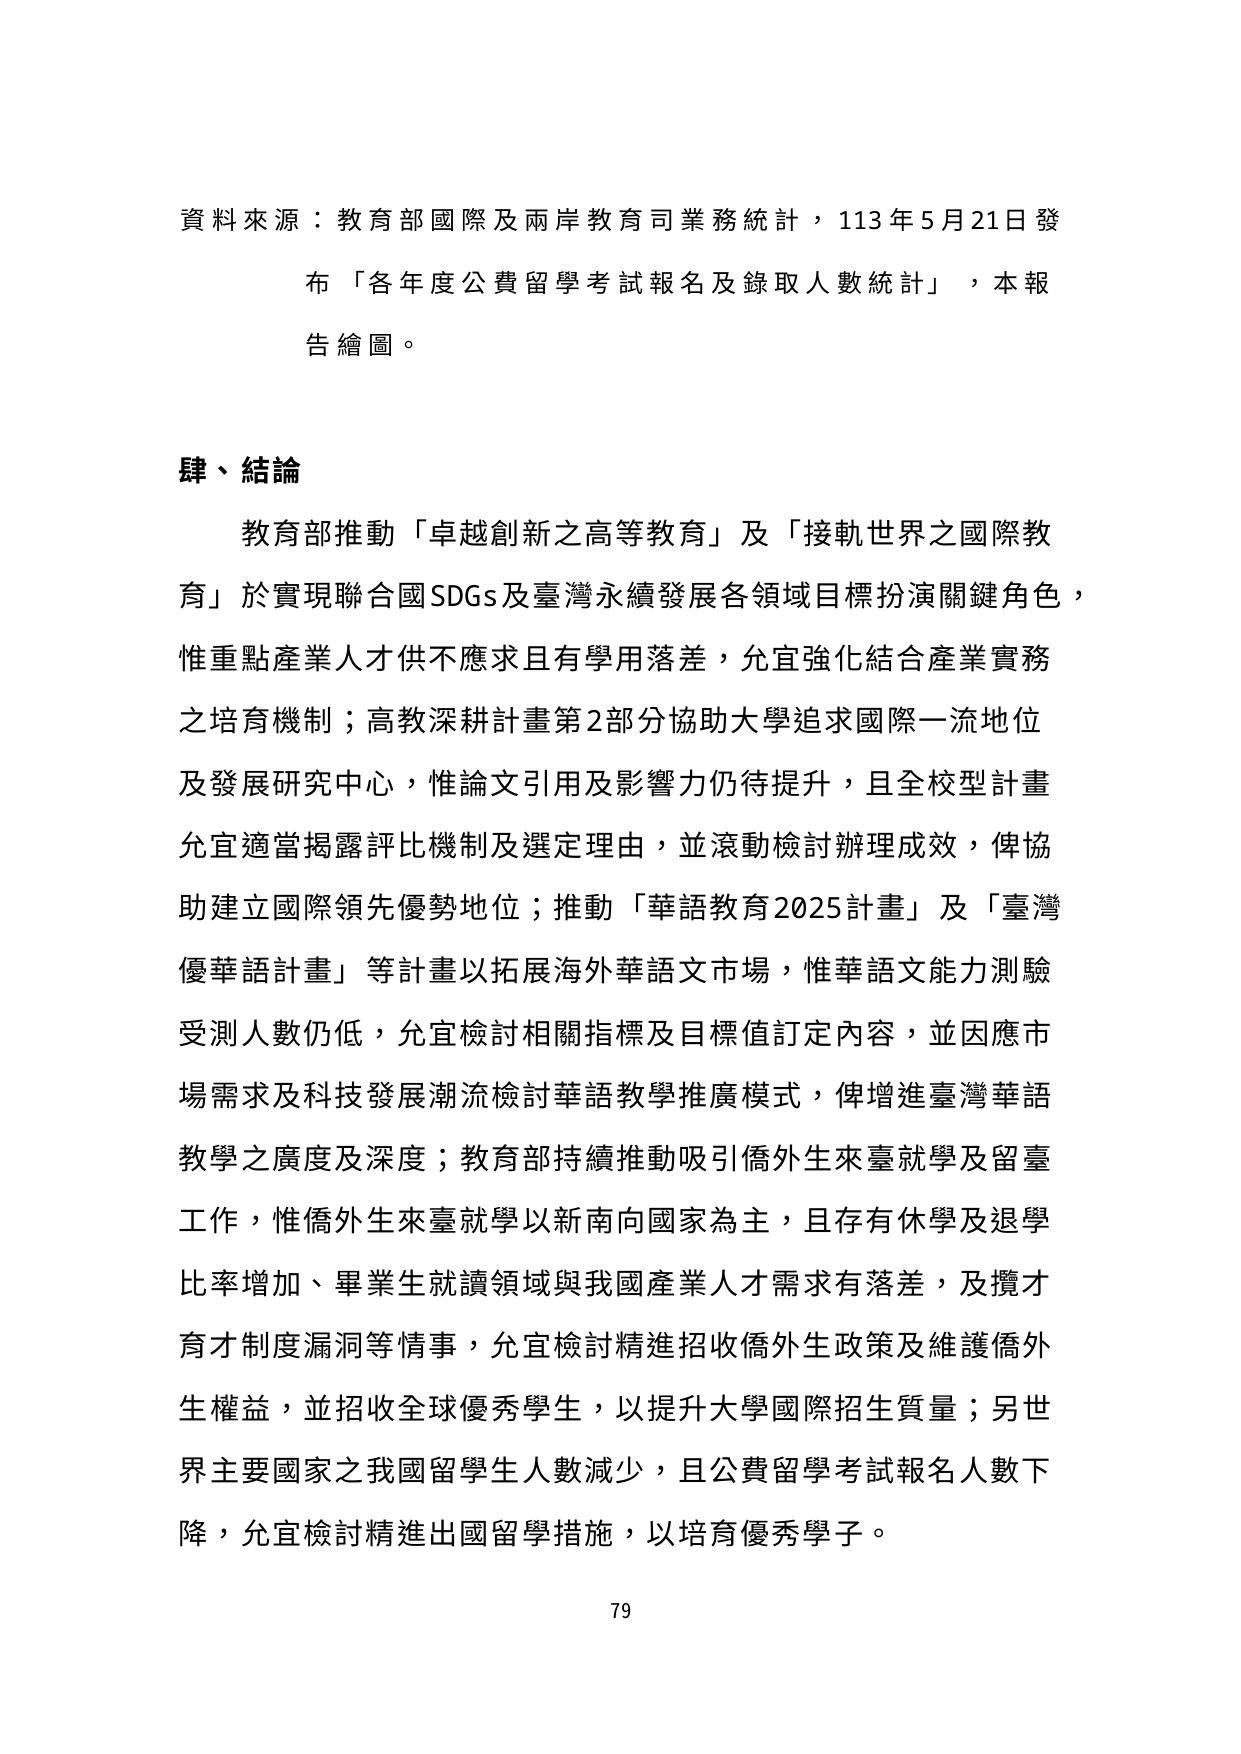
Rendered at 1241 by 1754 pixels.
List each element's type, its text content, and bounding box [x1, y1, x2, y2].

text 肆、結論 [177, 427, 1063, 490]
text 資料來源：教育部國際及兩岸教育司業務統計，113年5月21日發布「各年度公費留學考試報名及錄取人數統計」，本報告繪圖。 [177, 177, 1063, 365]
text 教育部推動「卓越創新之高等教育」及「接軌世界之國際教育」於實現聯合國SDGs及臺灣永續發展各領域目標扮演關鍵角色，惟重點產業人才供不應求且有學用落差，允宜強化結合產業實務之培育機制；高教深耕計畫第2部分協助大學追求國際一流地位及發展研究中心，惟論文引用及影響力仍待提升，且全校型計畫允宜適當揭露評比機制及選定理由，並滾動檢討辦理成效，俾協助建立國際領先優勢地位；推動「華語教育2025計畫」及「臺灣優華語計畫」等計畫以拓展海外華語文市場，惟華語文能力測驗受測人數仍低，允宜檢討相關指標及目標值訂定內容，並因應市場需求及科技發展潮流檢討華語教學推廣模式，俾增進臺灣華語教學之廣度及深度；教育部持續推動吸引僑外生來臺就學及留臺工作，惟僑外生來臺就學以新南向國家為主，且存有休學及退學比率增加、畢業生就讀領域與我國產業人才需求有落差，及攬才育才制度漏洞等情事，允宜檢討精進招收僑外生政策及維護僑外生權益，並招收全球優秀學生，以提升大學國際招生質量；另世界主要國家之我國留學生人數減少，且公費留學考試報名人數下降，允宜檢討精進出國留學措施，以培育優秀學子。 [177, 490, 1063, 1552]
